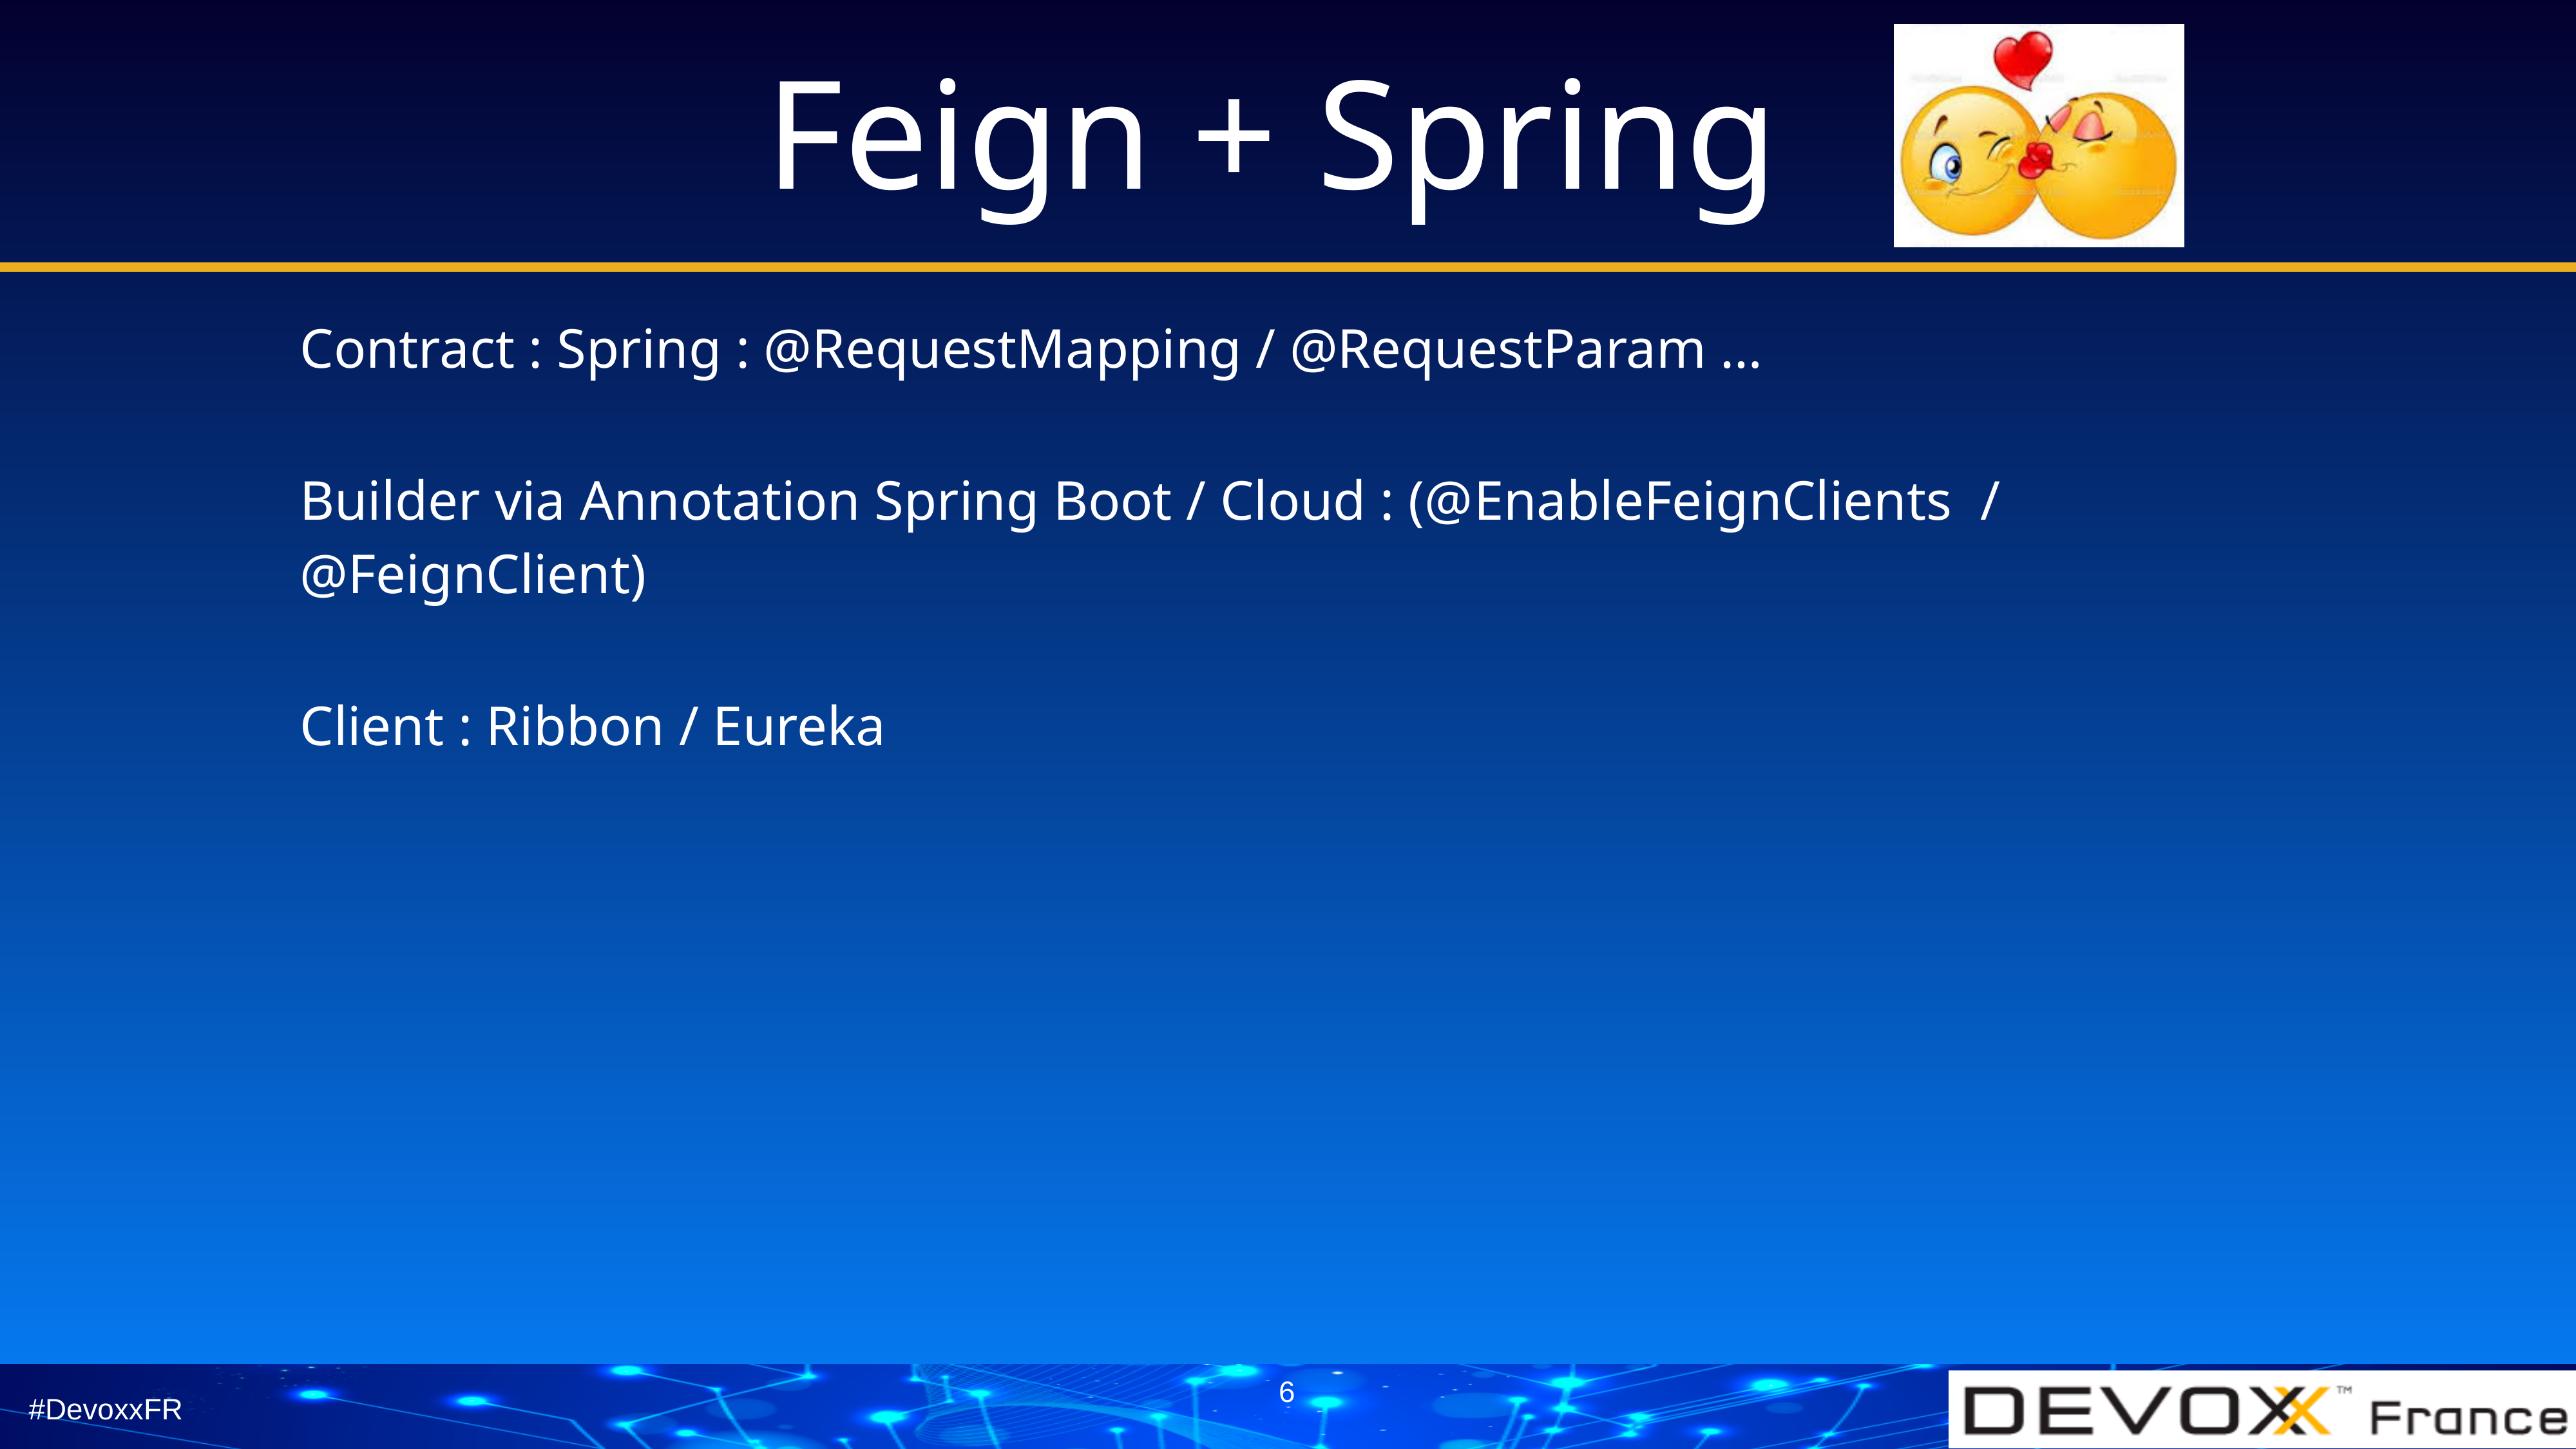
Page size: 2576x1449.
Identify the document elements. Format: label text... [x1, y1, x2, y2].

picture [0, 272, 2576, 1449]
picture [1315, 1445, 1326, 1449]
picture [0, 0, 2576, 262]
list Contract : Spring : @RequestMapping / @RequestParam … Builder via Annotation Spring Boot / Cloud : (@EnableFeignClients / @FeignClient) Client : Ribbon / Eureka [300, 310, 2322, 1326]
picture [1482, 1444, 1499, 1449]
picture [755, 1446, 766, 1449]
text_box 6 [1270, 1375, 1304, 1427]
picture [749, 1440, 759, 1444]
title Feign + Spring [300, 14, 2322, 247]
